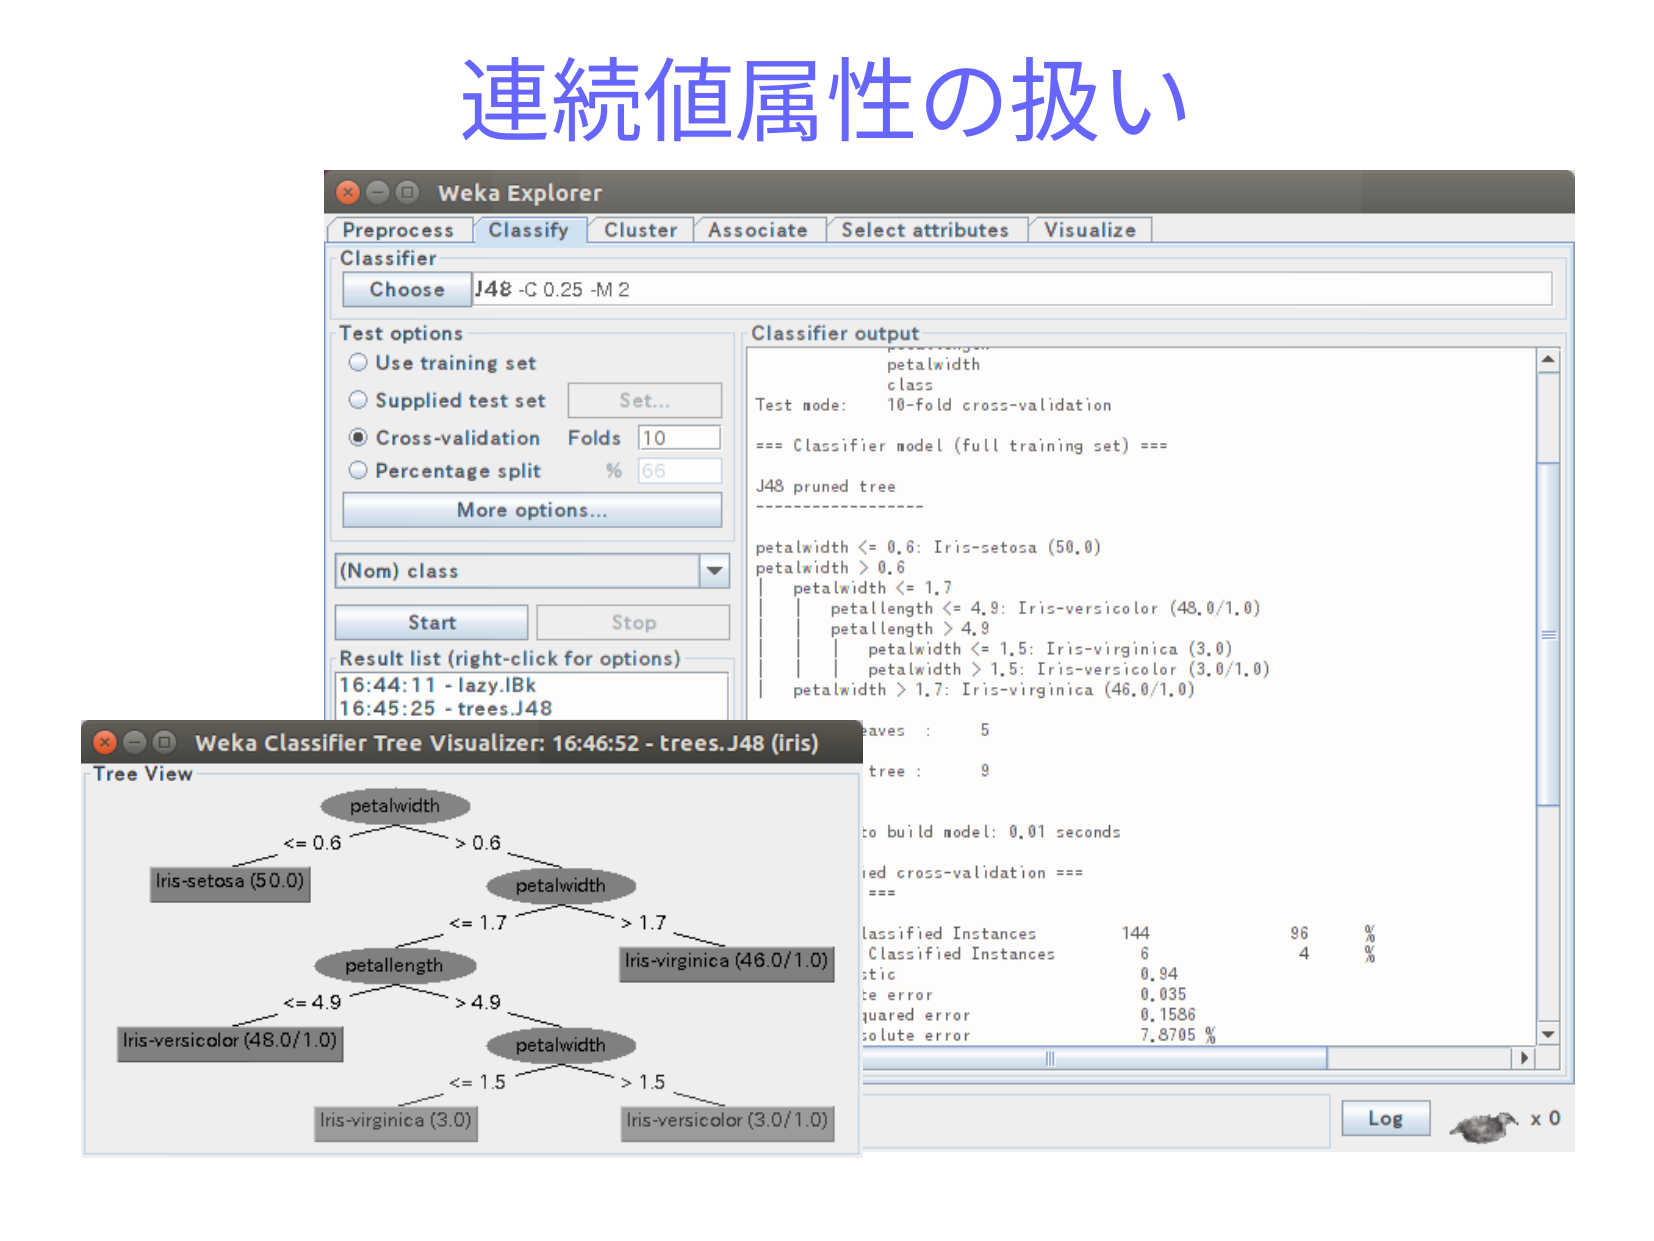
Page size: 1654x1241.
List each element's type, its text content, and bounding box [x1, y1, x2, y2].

title 連続値属性の扱い [82, 29, 1571, 168]
picture [81, 170, 1575, 1158]
